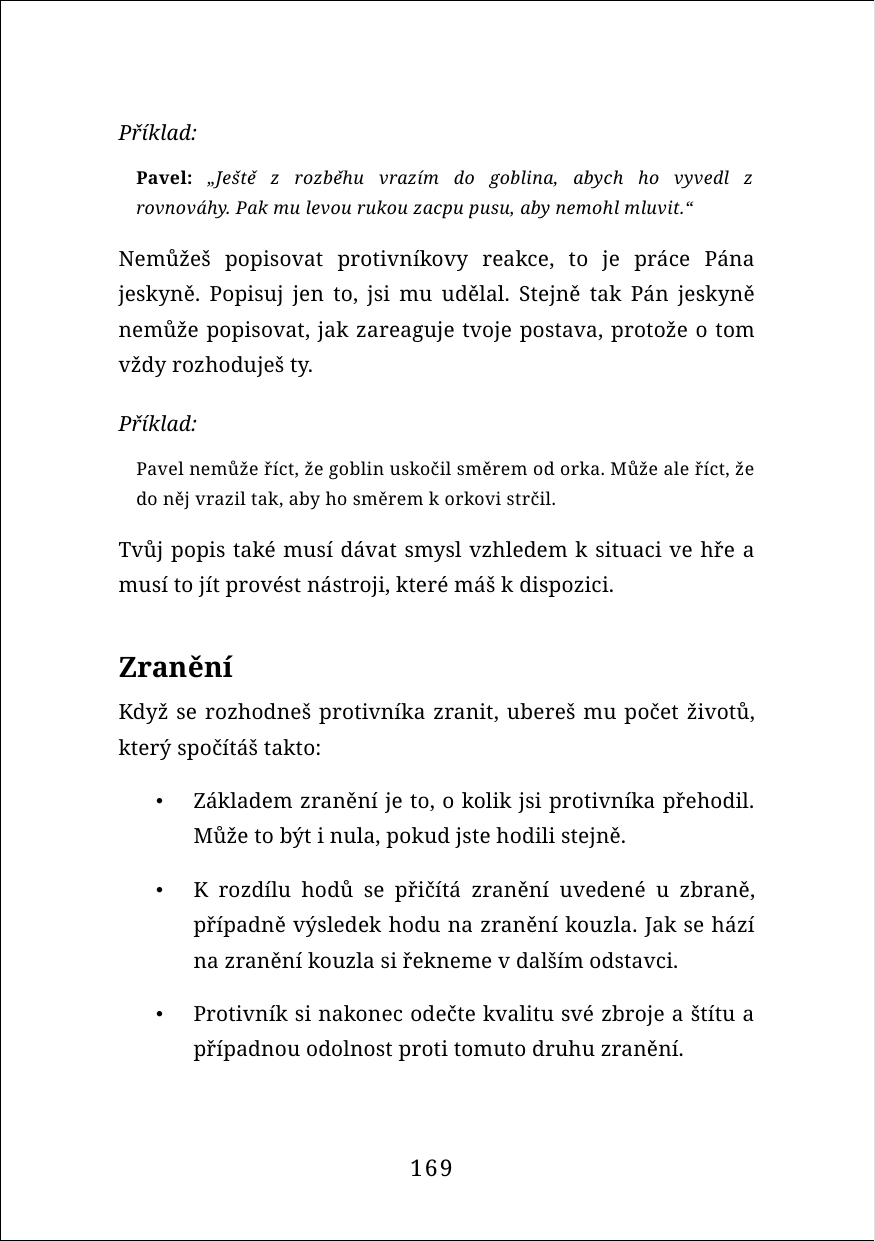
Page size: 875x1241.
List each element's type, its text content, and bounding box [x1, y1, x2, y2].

text Pavel nemůže říct, že goblin uskočil směrem od orka. Může ale říct, že do něj vrazil tak, aby ho směrem k orkovi strčil. [136, 457, 756, 511]
text Tvůj popis také musí dávat smysl vzhledem k situaci ve hře a musí to jít provést nástroji, které máš k dispozici. [118, 535, 756, 599]
subtitle Zranění [118, 647, 756, 686]
text Nemůžeš popisovat protivníkovy reakce, to je práce Pána jeskyně. Popisuj jen to, jsi mu udělal. Stejně tak Pán jeskyně nemůže popisovat, jak zareaguje tvoje postava, protože o tom vždy rozhoduješ ty. [118, 244, 756, 379]
list Protivník si nakonec odečte kvalitu své zbroje a štítu a případnou odolnost proti tomuto druhu zranění. [156, 999, 756, 1063]
list Základem zranění je to, o kolik jsi protivníka přehodil. Může to být i nula, pokud jste hodili stejně. [156, 786, 756, 850]
text Pavel: „Ještě z rozběhu vrazím do goblina, abych ho vyvedl z rovnováhy. Pak mu levou rukou zacpu pusu, aby nemohl mluvit.“ [136, 166, 756, 220]
list K rozdílu hodů se přičítá zranění uvedené u zbraně, případně výsledek hodu na zranění kouzla. Jak se hází na zranění kouzla si řekneme v dalším odstavci. [156, 875, 756, 974]
text Když se rozhodneš protivníka zranit, ubereš mu počet životů, který spočítáš takto: [118, 697, 756, 761]
text Příklad: [118, 118, 756, 147]
text Příklad: [118, 409, 756, 438]
